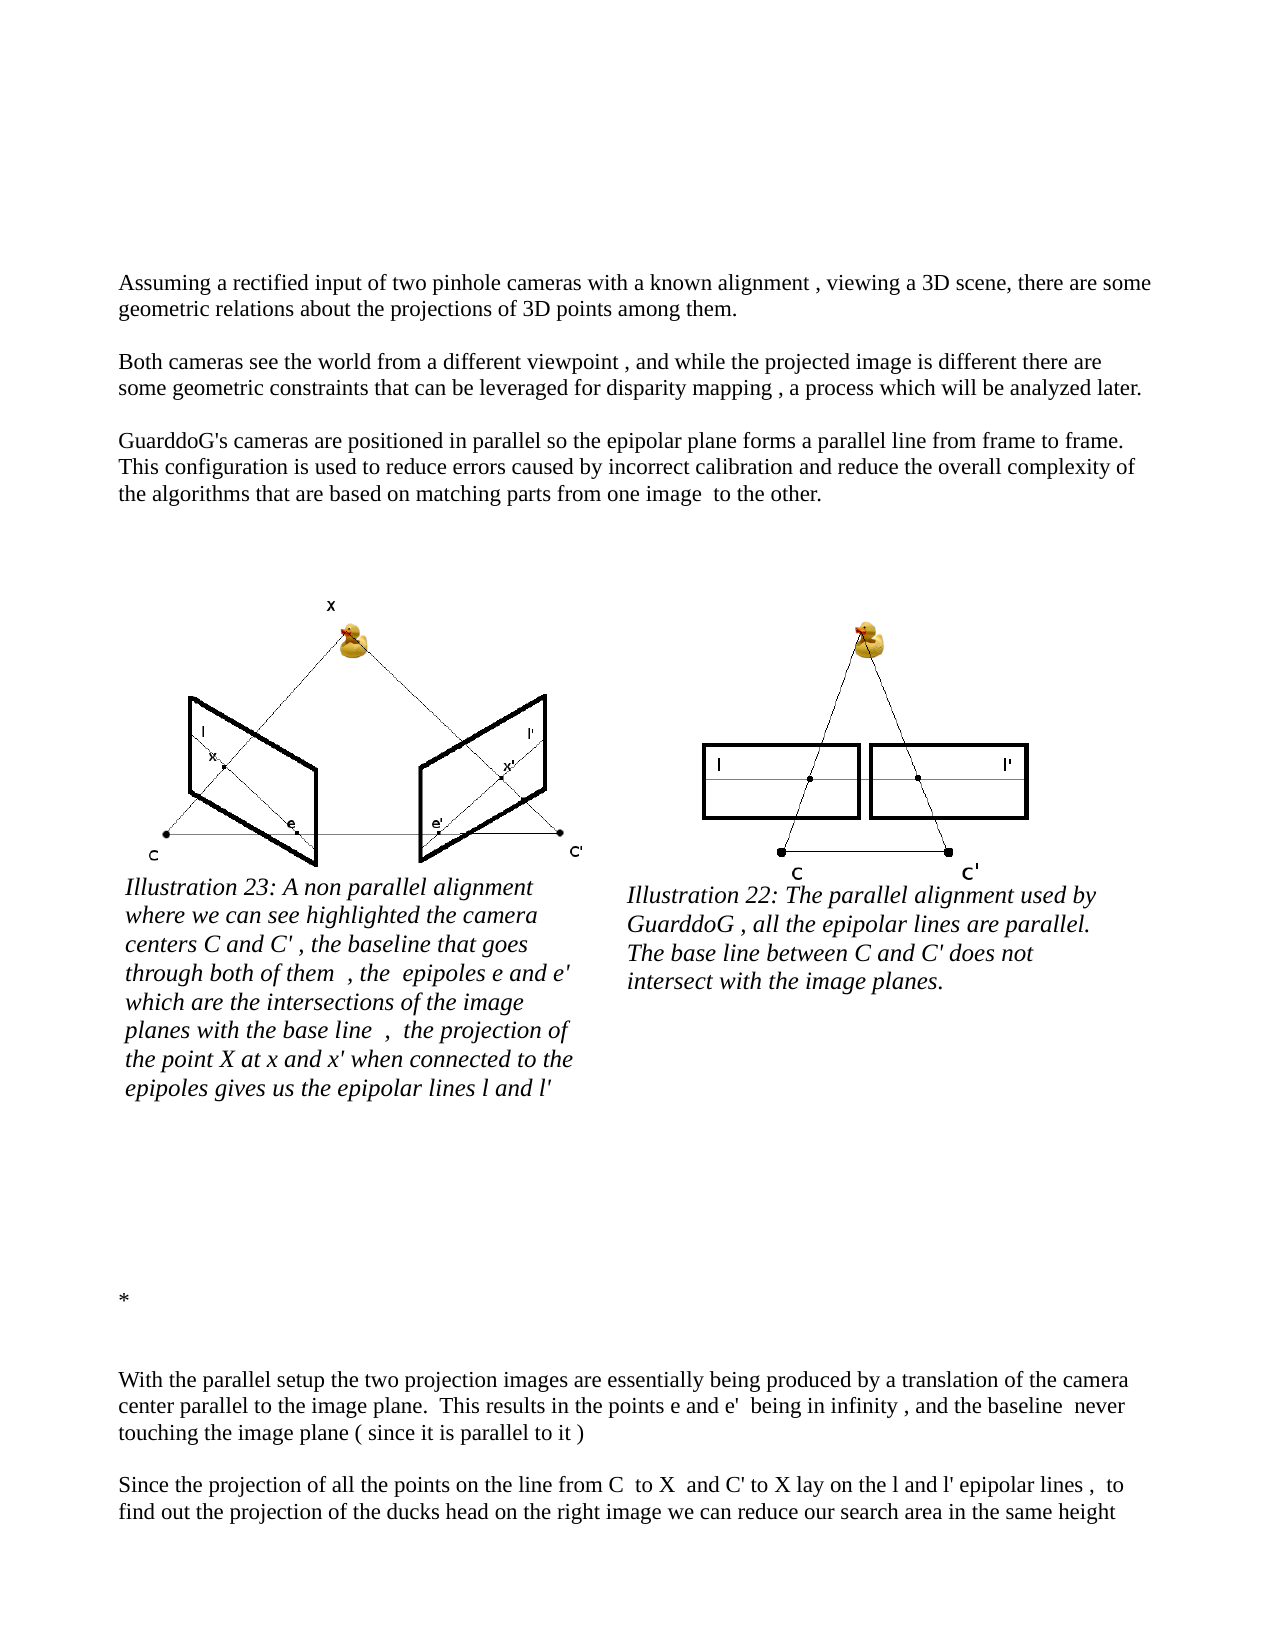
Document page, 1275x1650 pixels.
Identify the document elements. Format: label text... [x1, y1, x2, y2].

text * [118, 1287, 1157, 1313]
text Illustration 23: A non parallel alignment where we can see highlighted the camera centers C and C' , the baseline that goes through both of them , the epipoles e and e' which are the intersections of the image planes with the base line , the projection of the point X at x and x' when connected to the epipoles gives us the epipolar lines l and l' [125, 872, 594, 1102]
text Illustration 22: The parallel alignment used by GuarddoG , all the epipolar lines are parallel. The base line between C and C' does not intersect with the image planes. [627, 881, 1125, 995]
picture [125, 588, 594, 872]
text With the parallel setup the two projection images are essentially being produced by a translation of the camera center parallel to the image plane. This results in the points e and e' being in infinity , and the baseline never touching the image plane ( since it is parallel to it ) [118, 1366, 1157, 1445]
text Both cameras see the world from a different viewpoint , and while the projected image is different there are some geometric constraints that can be leveraged for disparity mapping , a process which will be analyzed later. [118, 348, 1157, 401]
picture [626, 585, 1126, 881]
text Since the projection of all the points on the line from C to X and C' to X lay on the l and l' epipolar lines , to find out the projection of the ducks head on the right image we can reduce our search area in the same height [118, 1471, 1157, 1524]
text GuarddoG's cameras are positioned in parallel so the epipolar plane forms a parallel line from frame to frame. This configuration is used to reduce errors caused by incorrect calibration and reduce the overall complexity of the algorithms that are based on matching parts from one image to the other. [118, 427, 1157, 506]
text Assuming a rectified input of two pinhole cameras with a known alignment , viewing a 3D scene, there are some geometric relations about the projections of 3D points among them. [118, 269, 1157, 321]
